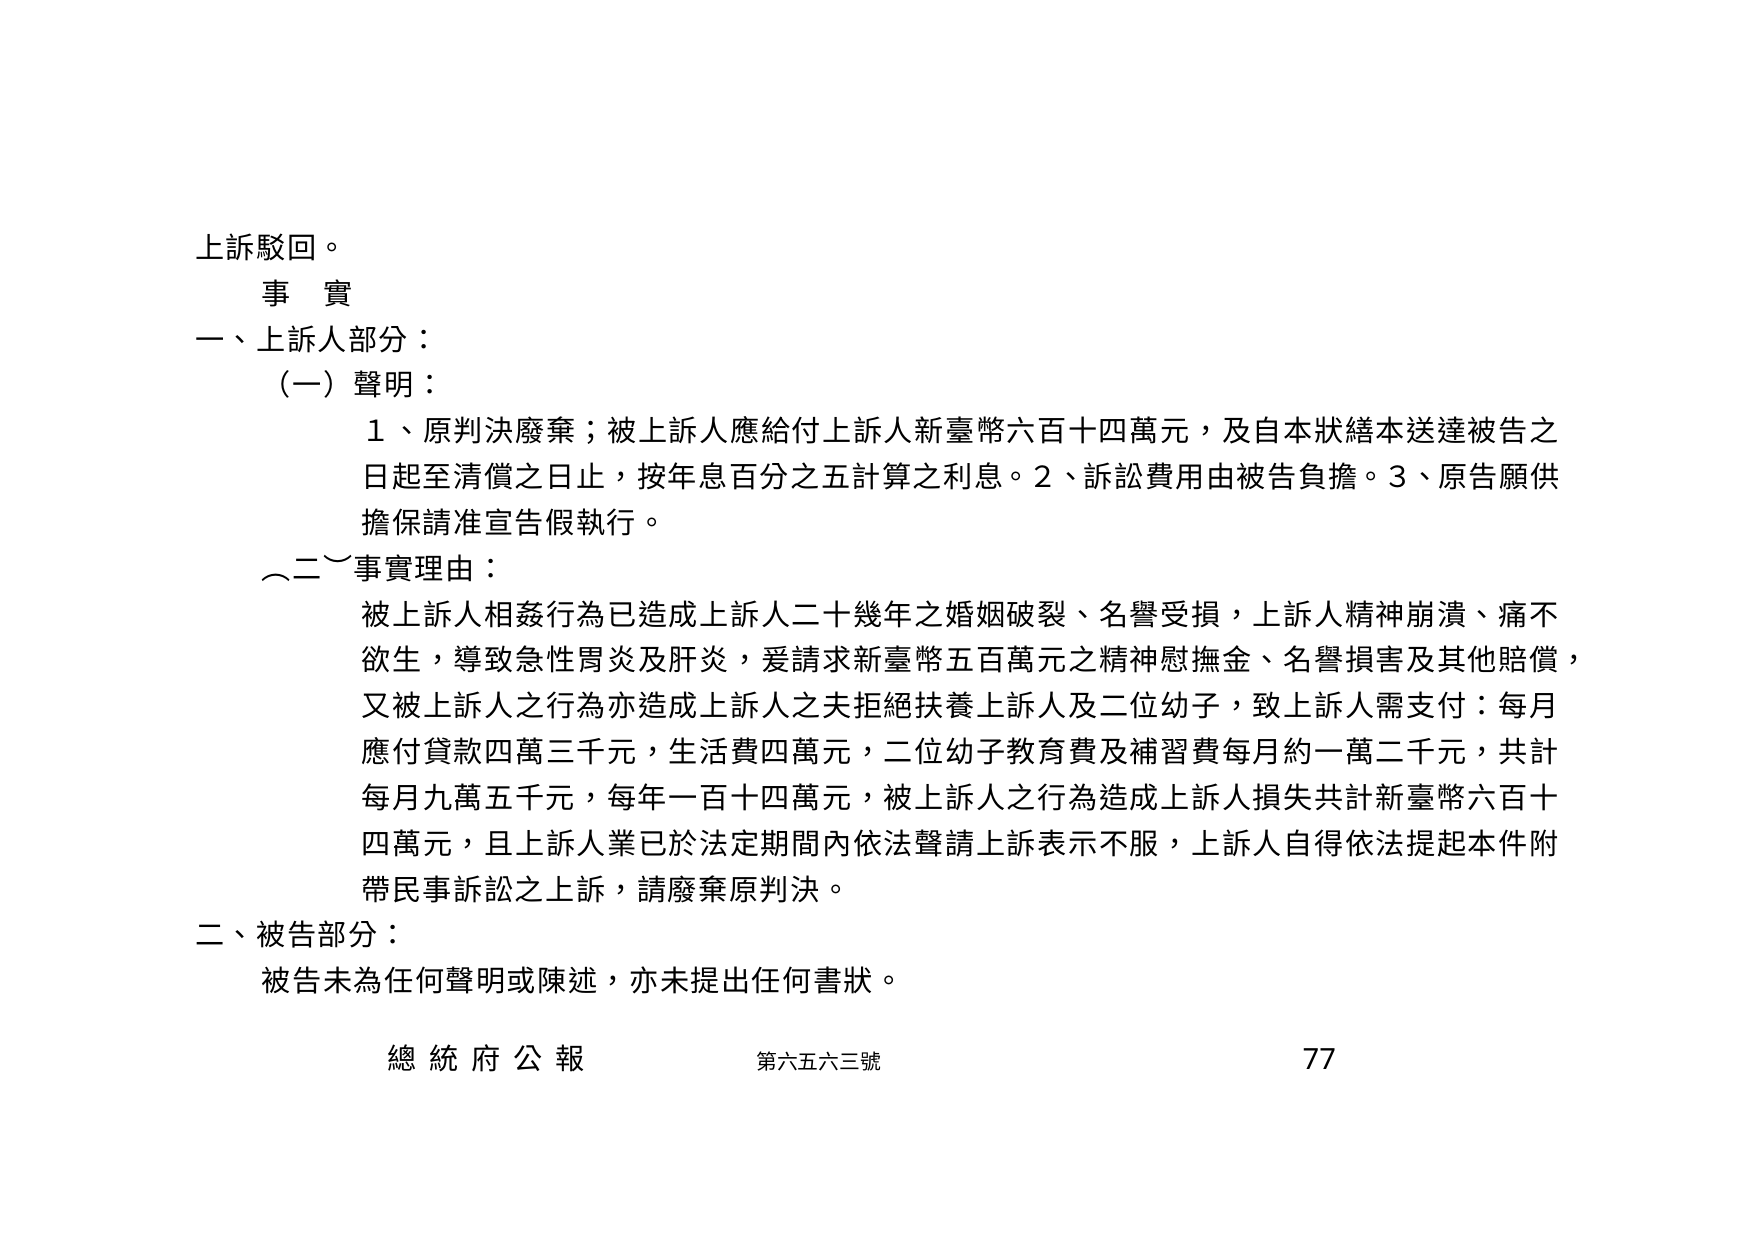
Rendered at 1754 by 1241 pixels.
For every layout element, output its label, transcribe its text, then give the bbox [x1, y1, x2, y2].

text 被告未為任何聲明或陳述，亦未提出任何書狀。 [262, 955, 1559, 1001]
text （一）聲明： [262, 359, 1559, 405]
text 二、被告部分： [195, 909, 1559, 955]
text １、原判決廢棄；被上訴人應給付上訴人新臺幣六百十四萬元，及自本狀繕本送達被告之日起至清償之日止，按年息百分之五計算之利息。２、訴訟費用由被告負擔。３、原告願供擔保請准宣告假執行。 [361, 405, 1559, 542]
text 事 實 [195, 267, 1559, 313]
text 上訴駁回。 [195, 222, 1559, 267]
text 一、上訴人部分： [195, 313, 1559, 359]
text ︵二︶事實理由： [262, 542, 1559, 588]
text 被上訴人相姦行為已造成上訴人二十幾年之婚姻破裂、名譽受損，上訴人精神崩潰、痛不欲生，導致急性胃炎及肝炎，爰請求新臺幣五百萬元之精神慰撫金、名譽損害及其他賠償，又被上訴人之行為亦造成上訴人之夫拒絕扶養上訴人及二位幼子，致上訴人需支付：每月應付貸款四萬三千元，生活費四萬元，二位幼子教育費及補習費每月約一萬二千元，共計每月九萬五千元，每年一百十四萬元，被上訴人之行為造成上訴人損失共計新臺幣六百十四萬元，且上訴人業已於法定期間內依法聲請上訴表示不服，上訴人自得依法提起本件附帶民事訴訟之上訴，請廢棄原判決。 [361, 588, 1559, 909]
